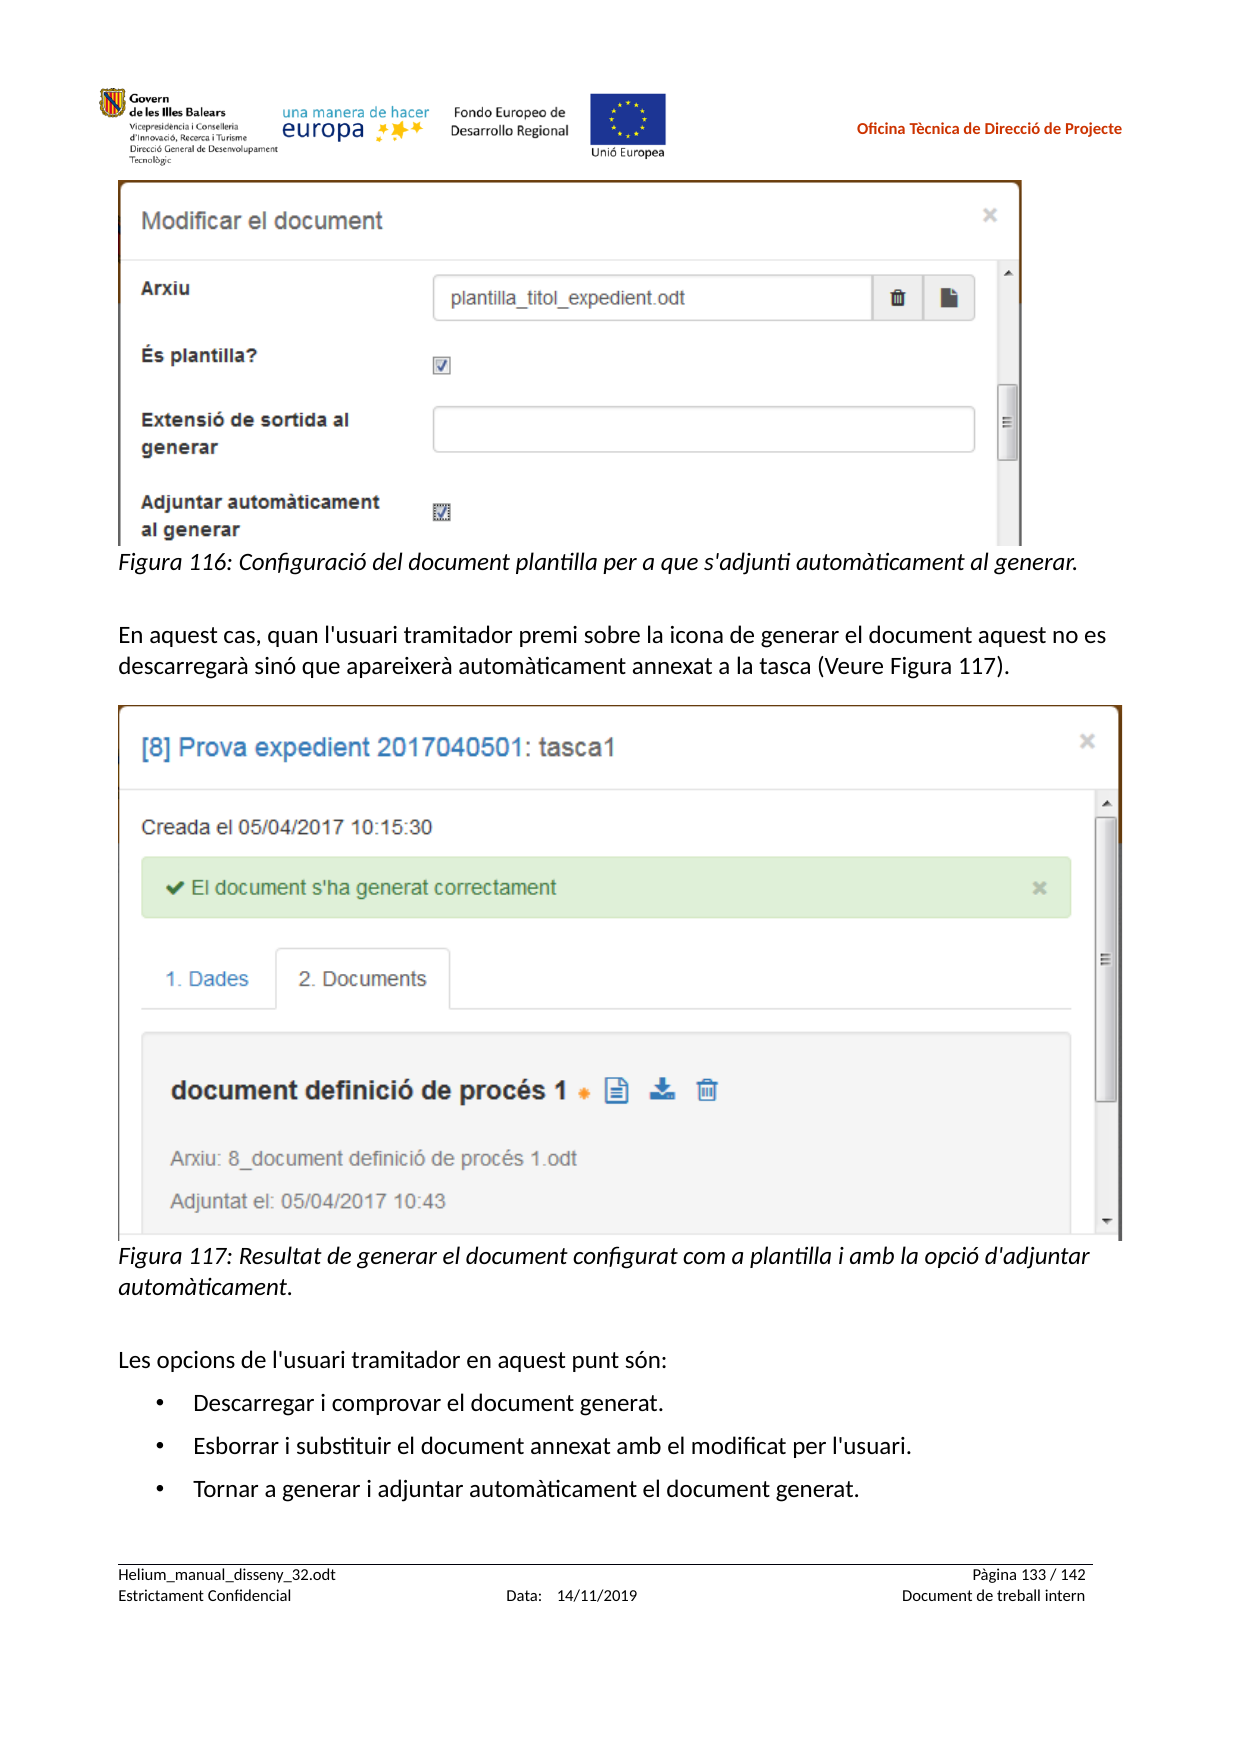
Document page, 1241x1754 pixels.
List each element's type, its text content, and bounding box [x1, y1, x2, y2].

text En aquest cas, quan l'usuari tramitador premi sobre la icona de generar el document aquest no es descarregarà sinó que apareixerà automàticament annexat a la tasca (Veure Figura 117). [118, 619, 1122, 680]
picture [99, 87, 668, 166]
picture [118, 180, 1022, 546]
text Figura 117: Resultat de generar el document configurat com a plantilla i amb la opció d'adjuntar automàticament. [118, 1241, 1122, 1301]
text Les opcions de l'usuari tramitador en aquest punt són: [118, 1344, 1122, 1375]
list Descarregar i comprovar el document generat. [156, 1387, 1122, 1418]
picture [118, 705, 1123, 1241]
text Figura 116: Configuració del document plantilla per a que s'adjunti automàticament al generar. [118, 544, 1122, 576]
list Tornar a generar i adjuntar automàticament el document generat. [156, 1473, 1122, 1504]
list Esborrar i substituir el document annexat amb el modificat per l'usuari. [156, 1431, 1122, 1461]
